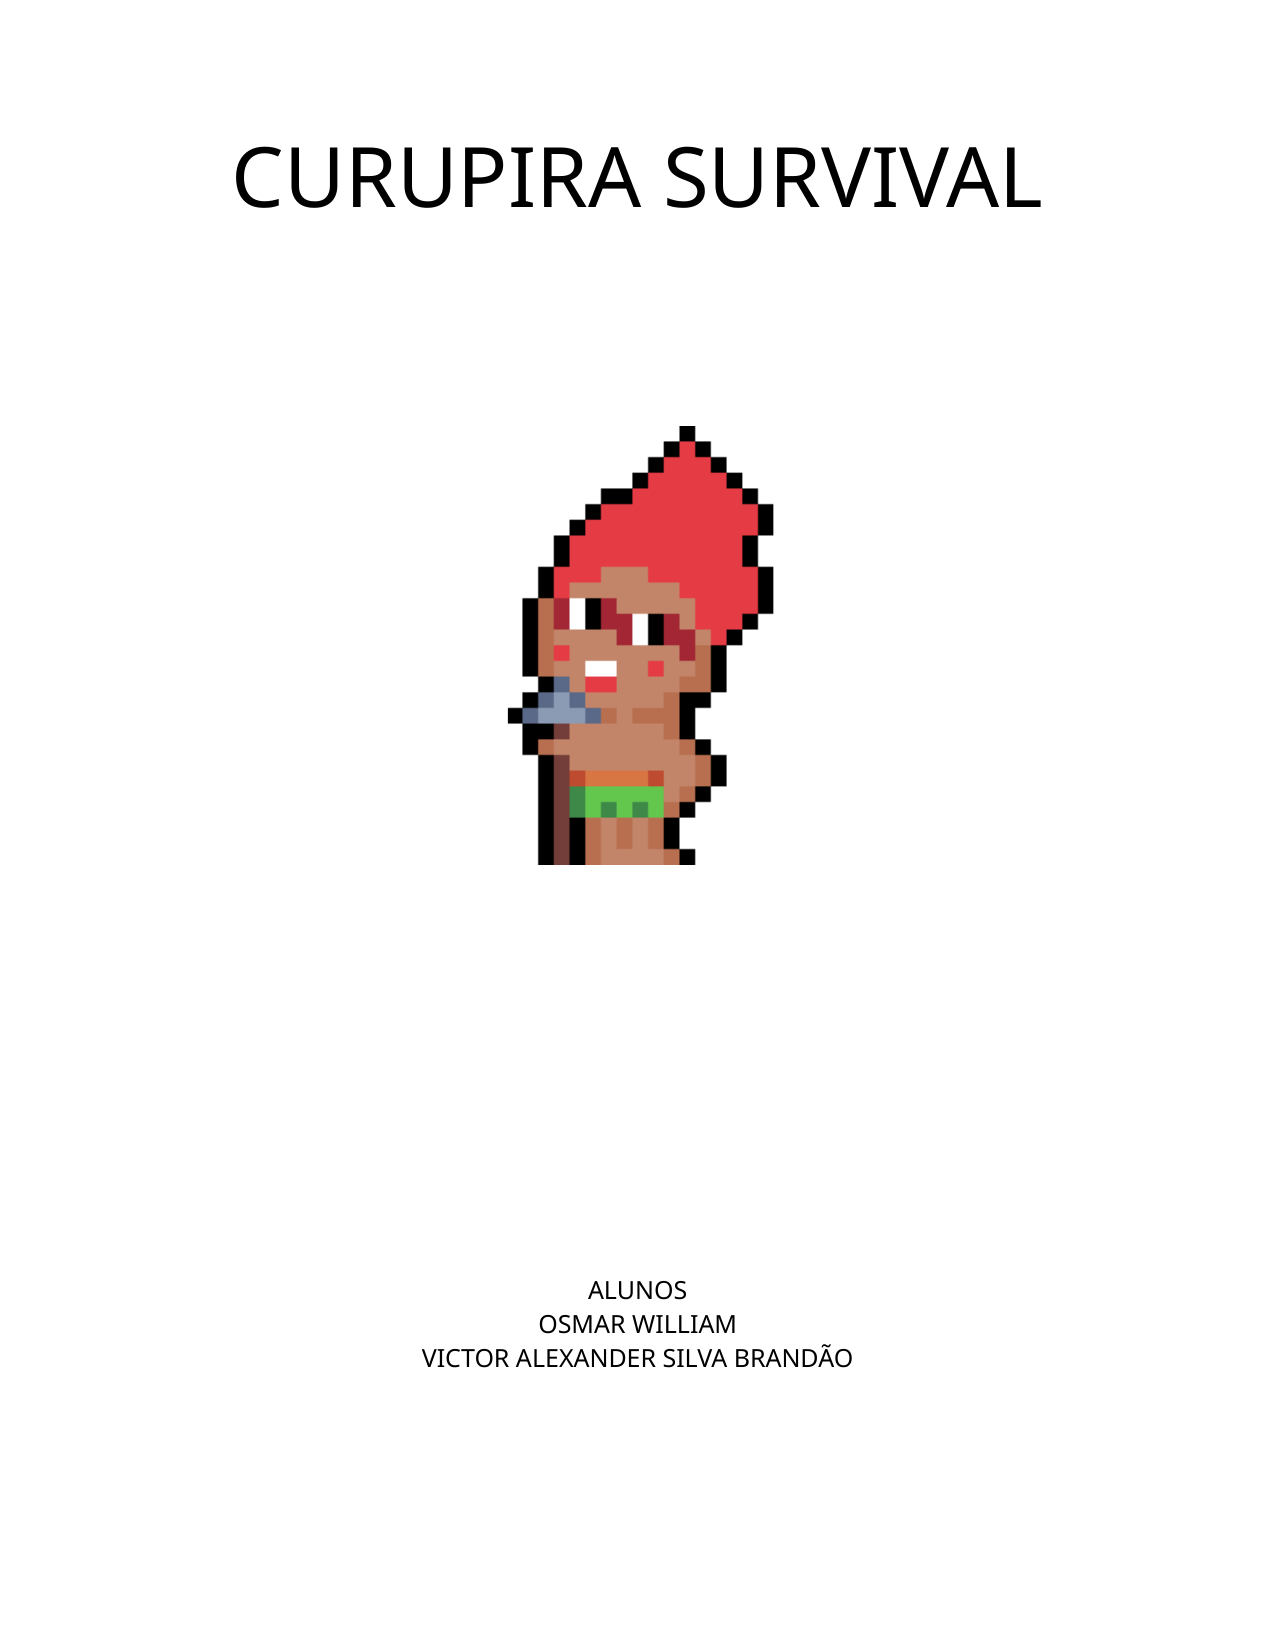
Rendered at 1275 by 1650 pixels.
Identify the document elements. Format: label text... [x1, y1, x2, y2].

text OSMAR WILLIAM [118, 1307, 1157, 1341]
text ALUNOS [118, 1273, 1157, 1307]
text VICTOR ALEXANDER SILVA BRANDÃO [118, 1341, 1157, 1375]
picture [507, 426, 774, 865]
text CURUPIRA SURVIVAL [118, 118, 1157, 232]
